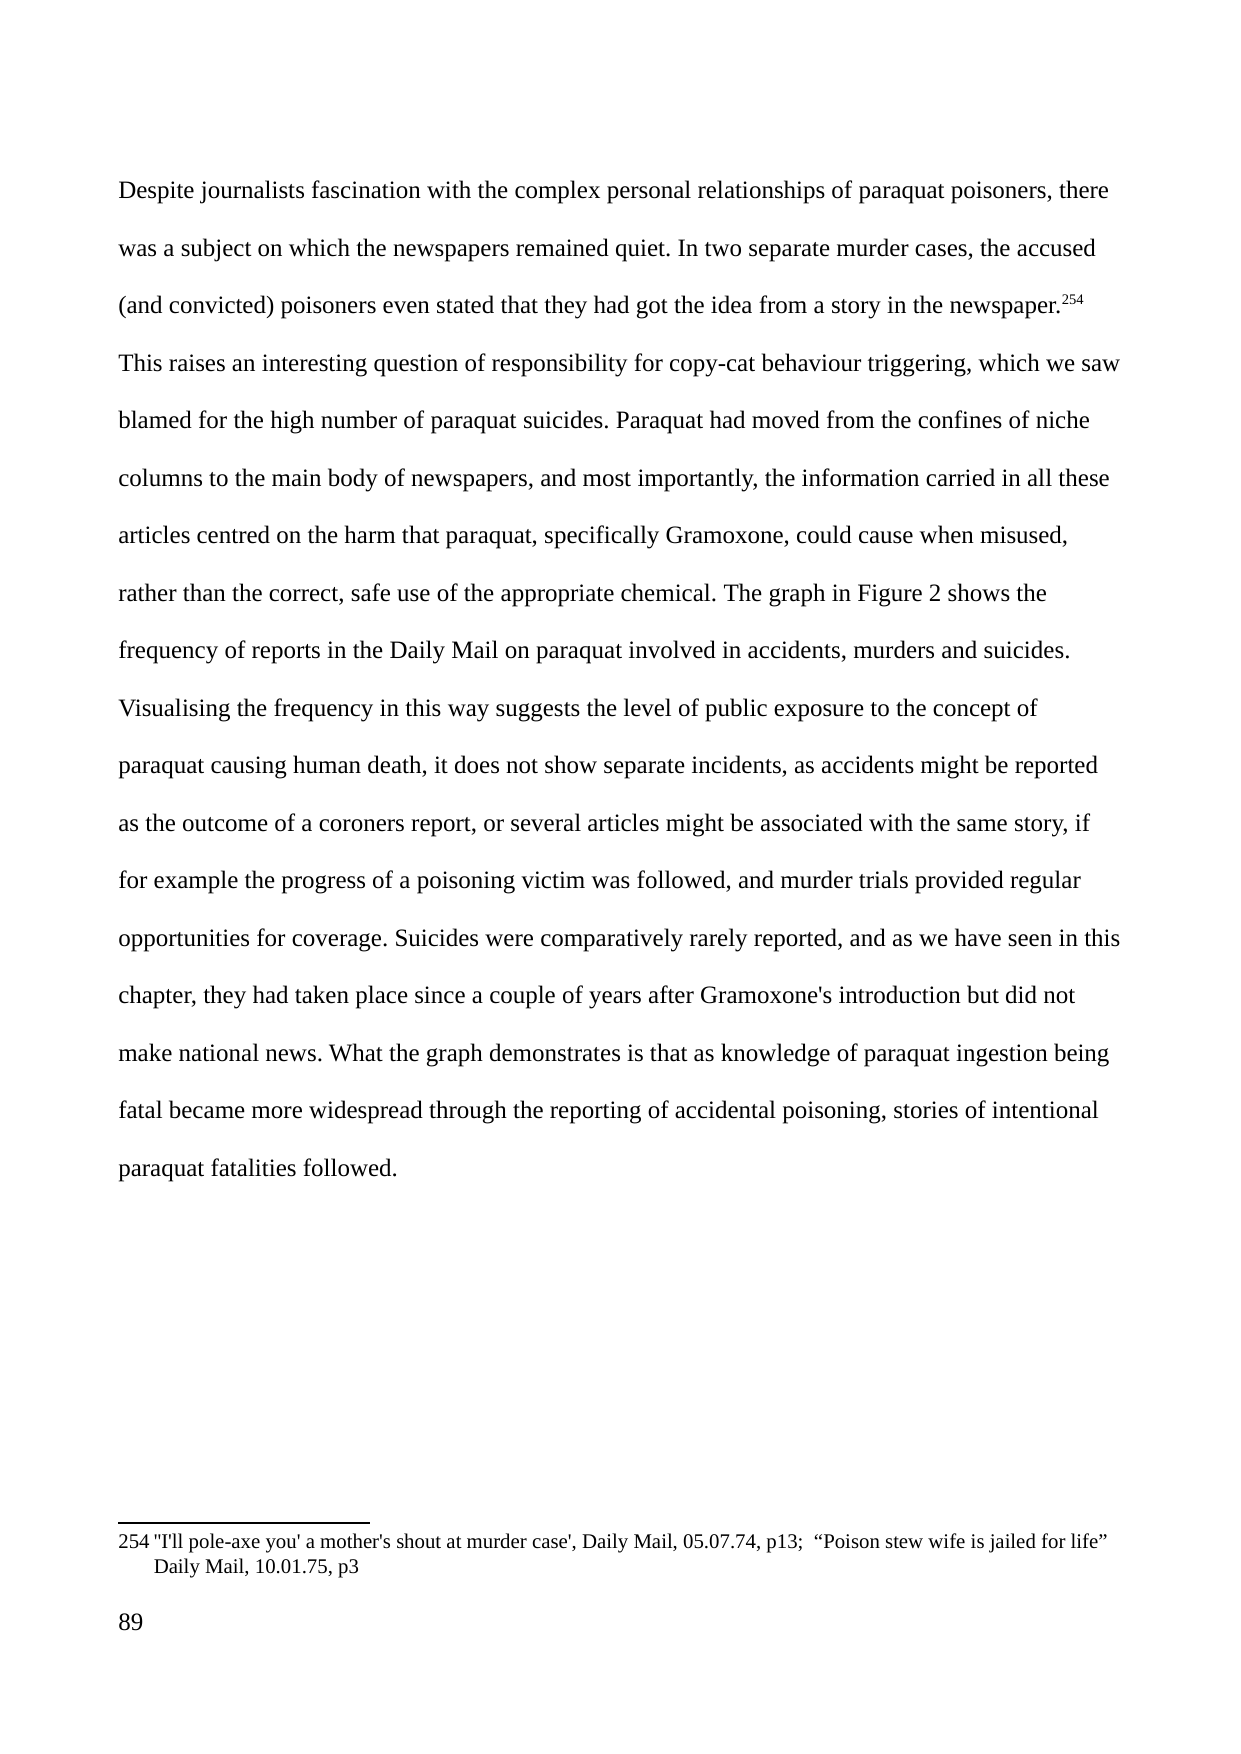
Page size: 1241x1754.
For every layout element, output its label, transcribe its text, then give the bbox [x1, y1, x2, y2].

text ''I'll pole-axe you' a mother's shout at murder case', Daily Mail, 05.07.74, p13; “Poison stew wife is jailed for life” Daily Mail, 10.01.75, p3 [118, 1529, 1122, 1578]
text Despite journalists fascination with the complex personal relationships of paraquat poisoners, there was a subject on which the newspapers remained quiet. In two separate murder cases, the accused (and convicted) poisoners even stated that they had got the idea from a story in the newspaper. This raises an interesting question of responsibility for copy-cat behaviour triggering, which we saw blamed for the high number of paraquat suicides. Paraquat had moved from the confines of niche columns to the main body of newspapers, and most importantly, the information carried in all these articles centred on the harm that paraquat, specifically Gramoxone, could cause when misused, rather than the correct, safe use of the appropriate chemical. The graph in Figure 2 shows the frequency of reports in the Daily Mail on paraquat involved in accidents, murders and suicides. Visualising the frequency in this way suggests the level of public exposure to the concept of paraquat causing human death, it does not show separate incidents, as accidents might be reported as the outcome of a coroners report, or several articles might be associated with the same story, if for example the progress of a poisoning victim was followed, and murder trials provided regular opportunities for coverage. Suicides were comparatively rarely reported, and as we have seen in this chapter, they had taken place since a couple of years after Gramoxone's introduction but did not make national news. What the graph demonstrates is that as knowledge of paraquat ingestion being fatal became more widespread through the reporting of accidental poisoning, stories of intentional paraquat fatalities followed. [118, 176, 1122, 1182]
